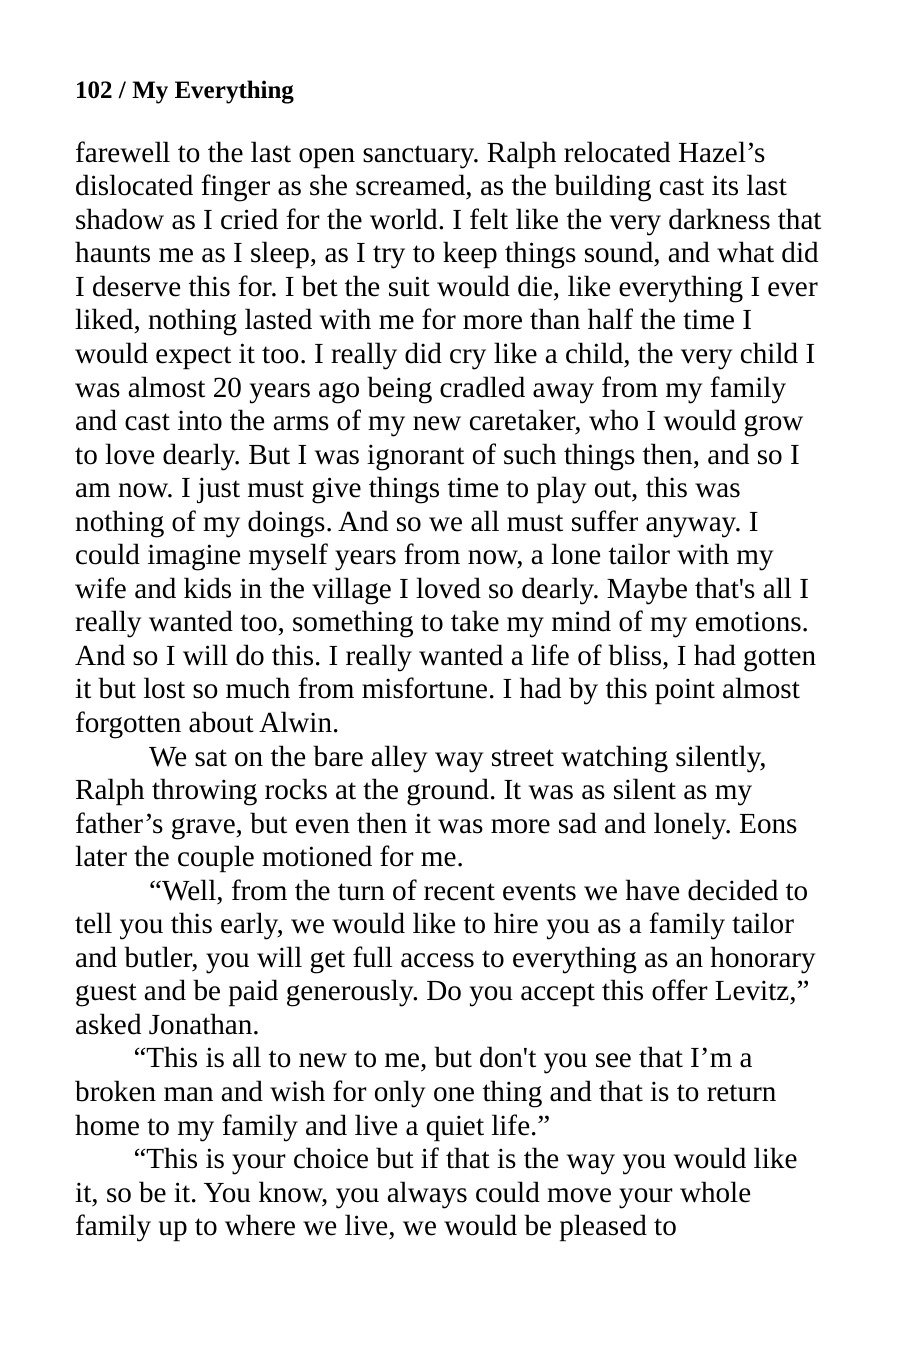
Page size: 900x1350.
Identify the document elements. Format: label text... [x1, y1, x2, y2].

text “This is all to new to me, but don't you see that I’m a broken man and wish for only one thing and that is to return home to my family and live a quiet life.” [75, 1041, 825, 1141]
text farewell to the last open sanctuary. Ralph relocated Hazel’s dislocated finger as she screamed, as the building cast its last shadow as I cried for the world. I felt like the very darkness that haunts me as I sleep, as I try to keep things sound, and what did I deserve this for. I bet the suit would die, like everything I ever liked, nothing lasted with me for more than half the time I would expect it too. I really did cry like a child, the very child I was almost 20 years ago being cradled away from my family and cast into the arms of my new caretaker, who I would grow to love dearly. But I was ignorant of such things then, and so I am now. I just must give things time to play out, this was nothing of my doings. And so we all must suffer anyway. I could imagine myself years from now, a lone tailor with my wife and kids in the village I loved so dearly. Maybe that's all I really wanted too, something to take my mind of my emotions. And so I will do this. I really wanted a life of bliss, I had gotten it but lost so much from misfortune. I had by this point almost forgotten about Alwin. [75, 135, 825, 739]
text “Well, from the turn of recent events we have decided to tell you this early, we would like to hire you as a family tailor and butler, you will get full access to everything as an honorary guest and be paid generously. Do you accept this offer Levitz,” asked Jonathan. [75, 873, 825, 1041]
text “This is your choice but if that is the way you would like it, so be it. You know, you always could move your whole family up to where we live, we would be pleased to [75, 1141, 825, 1242]
text We sat on the bare alley way street watching silently, Ralph throwing rocks at the ground. It was as silent as my father’s grave, but even then it was more sad and lonely. Eons later the couple motioned for me. [75, 739, 825, 873]
